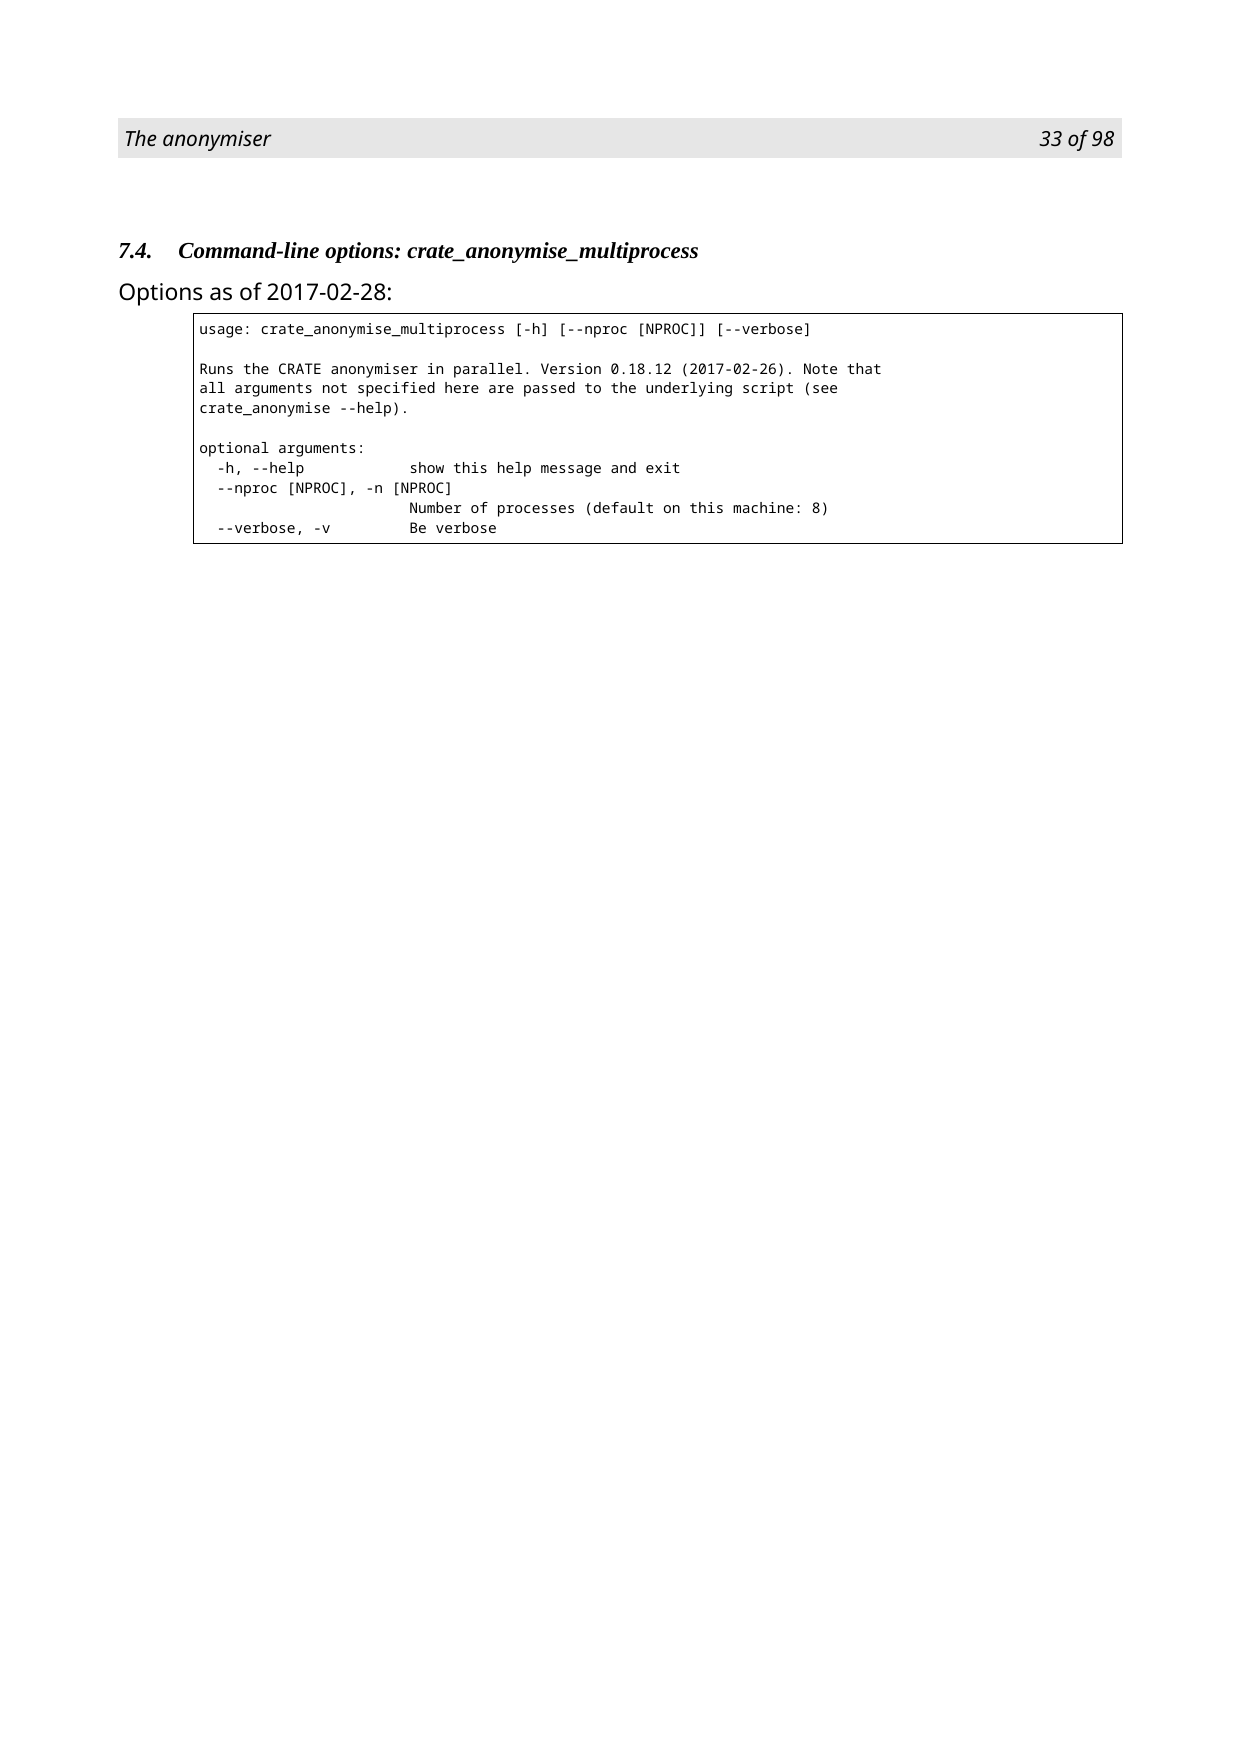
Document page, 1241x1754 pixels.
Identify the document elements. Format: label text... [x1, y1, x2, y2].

table_header usage: crate_anonymise_multiprocess [-h] [--nproc [NPROC]] [--verbose] Runs the CRATE anonymiser in parallel. Version 0.18.12 (2017-02-26). Note that all arguments not specified here are passed to the underlying script (see crate_anonymise --help). optional arguments: -h, --help show this help message and exit --nproc [NPROC], -n [NPROC] Number of processes (default on this machine: 8) --verbose, -v Be verbose [194, 314, 1122, 543]
subtitle Command-line options: crate_anonymise_multiprocess [118, 237, 1122, 263]
text Options as of 2017-02-28: [118, 276, 1122, 307]
